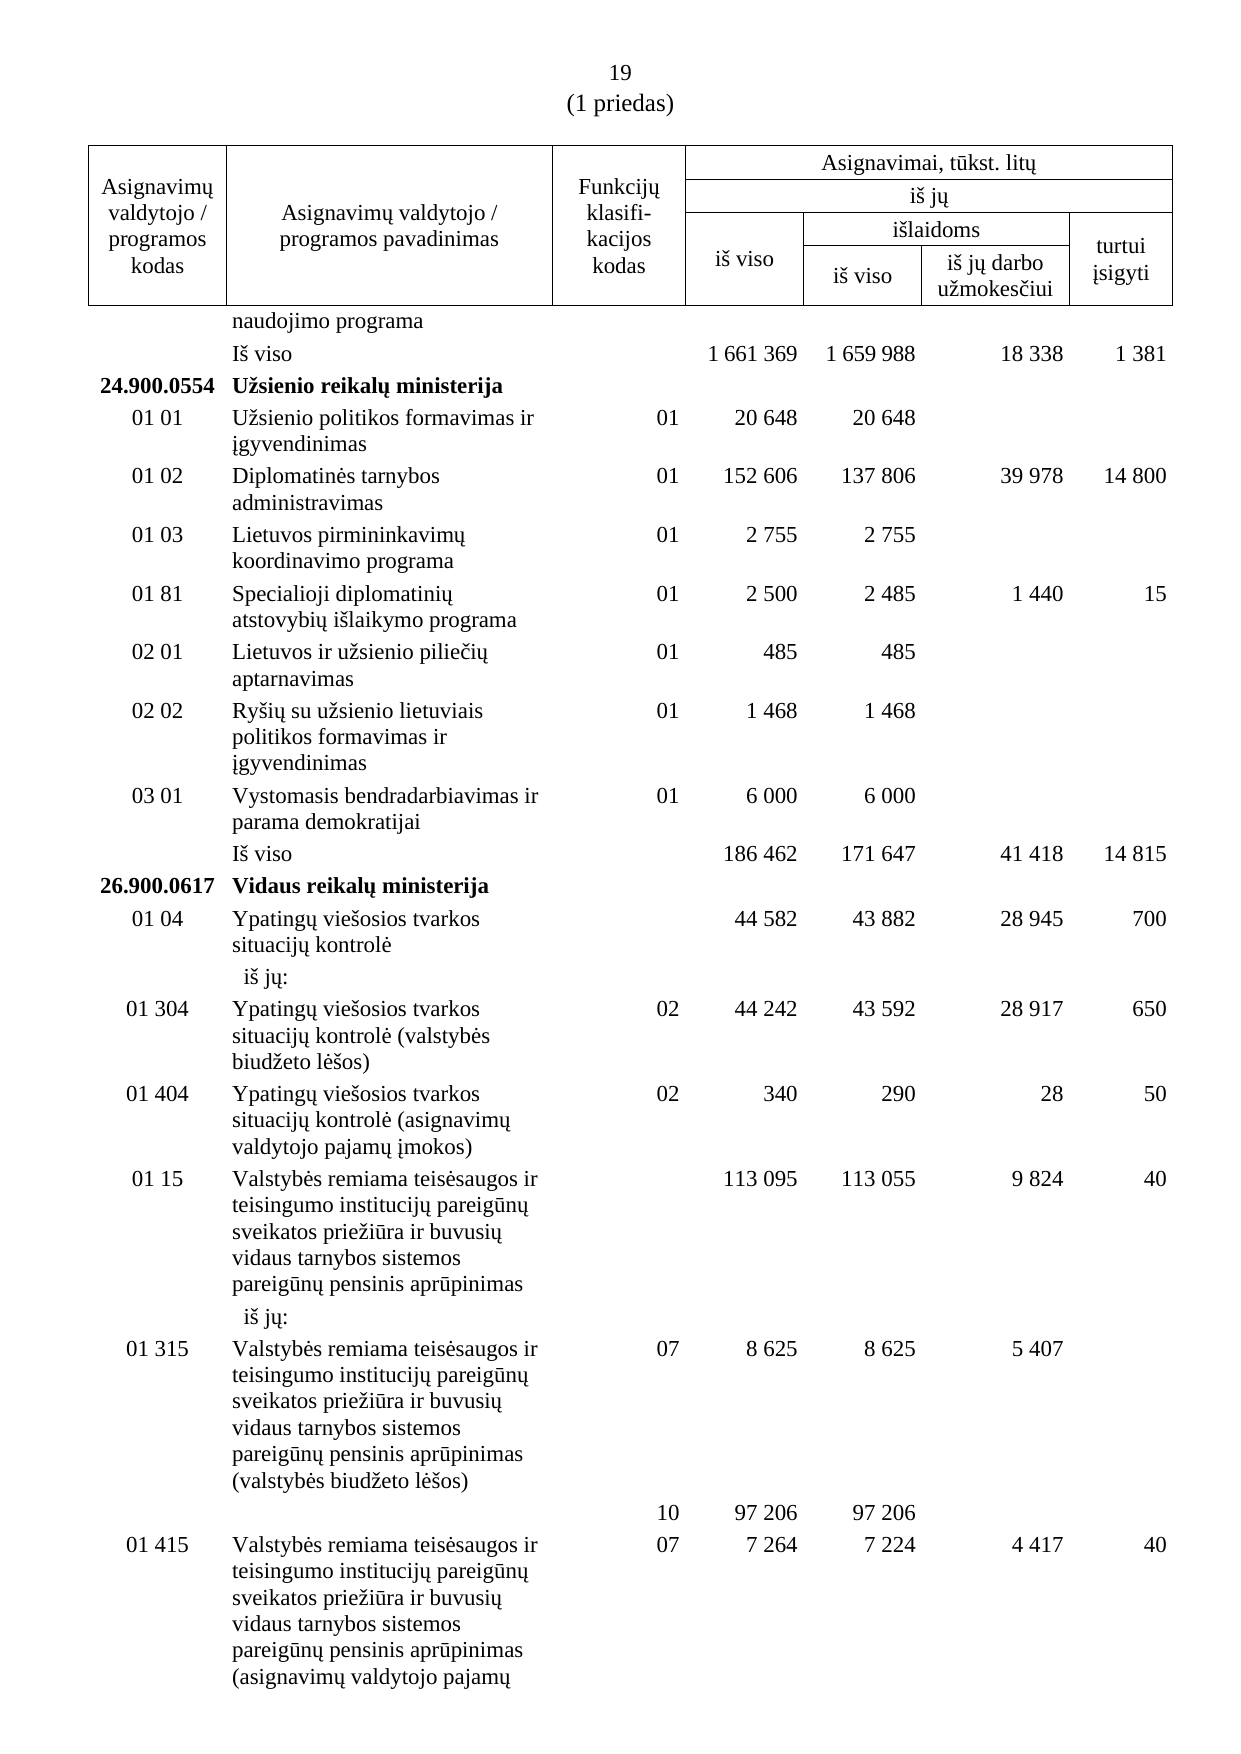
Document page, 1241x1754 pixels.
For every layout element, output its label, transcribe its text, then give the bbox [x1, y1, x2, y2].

table_cell 97 206 [803, 1496, 921, 1528]
table_cell 43 882 [803, 902, 921, 960]
table_cell [89, 306, 226, 337]
table_cell 28 945 [921, 902, 1069, 960]
table_cell 6 000 [685, 779, 803, 837]
table_cell [553, 902, 685, 960]
table_cell 01 15 [89, 1162, 226, 1300]
table_cell 485 [685, 635, 803, 694]
table_header Asignavimų valdytojo / programos pavadinimas [227, 146, 552, 304]
table_cell [685, 870, 803, 902]
table_cell [1069, 779, 1172, 837]
table_cell 1 440 [921, 577, 1069, 635]
table_cell Ypatingų viešosios tvarkos situacijų kontrolė (valstybės biudžeto lėšos) [226, 993, 552, 1077]
table_cell 01 315 [89, 1332, 226, 1496]
table_cell 03 01 [89, 779, 226, 837]
table_cell 26.900.0617 [89, 870, 226, 902]
table_cell 186 462 [685, 837, 803, 869]
table_cell [921, 306, 1069, 337]
table_cell [921, 1496, 1069, 1528]
table_cell Ryšių su užsienio lietuviais politikos formavimas ir įgyvendinimas [226, 694, 552, 779]
table_cell 28 [921, 1077, 1069, 1162]
table_cell 650 [1069, 993, 1172, 1077]
table_cell 44 582 [685, 902, 803, 960]
table_cell [89, 837, 226, 869]
table_cell Valstybės remiama teisėsaugos ir teisingumo institucijų pareigūnų sveikatos priežiūra ir buvusių vidaus tarnybos sistemos pareigūnų pensinis aprūpinimas (valstybės biudžeto lėšos) [226, 1332, 552, 1496]
table_cell 340 [685, 1077, 803, 1162]
table_cell 2 500 [685, 577, 803, 635]
table_cell [685, 306, 803, 337]
table_cell [803, 369, 921, 401]
table_cell 01 03 [89, 518, 226, 577]
table_cell [1069, 369, 1172, 401]
table_cell [1069, 1332, 1172, 1496]
table_cell 01 04 [89, 902, 226, 960]
table_cell 01 [553, 635, 685, 694]
table_cell 113 095 [685, 1162, 803, 1300]
table_cell Lietuvos ir užsienio piliečių aptarnavimas [226, 635, 552, 694]
table_cell [1069, 694, 1172, 779]
table_cell [685, 960, 803, 992]
table_cell [921, 779, 1069, 837]
table_cell Valstybės remiama teisėsaugos ir teisingumo institucijų pareigūnų sveikatos priežiūra ir buvusių vidaus tarnybos sistemos pareigūnų pensinis aprūpinimas [226, 1162, 552, 1300]
table_cell 01 404 [89, 1077, 226, 1162]
table_cell [921, 369, 1069, 401]
table_cell 2 755 [803, 518, 921, 577]
table_cell [1069, 306, 1172, 337]
table_cell [226, 1496, 552, 1528]
table_cell [89, 1300, 226, 1332]
table_cell [921, 518, 1069, 577]
table_cell 07 [553, 1528, 685, 1692]
table_cell [1069, 870, 1172, 902]
table_cell 01 [553, 779, 685, 837]
table_cell [553, 306, 685, 337]
table_cell [89, 337, 226, 369]
table_cell 39 978 [921, 460, 1069, 518]
table_cell 01 [553, 401, 685, 460]
table_cell 43 592 [803, 993, 921, 1077]
table_cell [553, 960, 685, 992]
table_cell 15 [1069, 577, 1172, 635]
table_cell 02 [553, 1077, 685, 1162]
table_cell 02 01 [89, 635, 226, 694]
table_cell [1069, 1300, 1172, 1332]
table_cell [921, 1300, 1069, 1332]
table_cell Valstybės remiama teisėsaugos ir teisingumo institucijų pareigūnų sveikatos priežiūra ir buvusių vidaus tarnybos sistemos pareigūnų pensinis aprūpinimas (asignavimų valdytojo pajamų [226, 1528, 552, 1692]
table_cell iš jų: [226, 960, 552, 992]
table_cell 01 01 [89, 401, 226, 460]
table_cell 9 824 [921, 1162, 1069, 1300]
table_cell 137 806 [803, 460, 921, 518]
table_cell 02 02 [89, 694, 226, 779]
table_cell išlaidoms [804, 213, 1069, 245]
table_cell Iš viso [226, 337, 552, 369]
table_cell Užsienio reikalų ministerija [226, 369, 552, 401]
table_cell 7 224 [803, 1528, 921, 1692]
table_cell 24.900.0554 [89, 369, 226, 401]
table_cell Ypatingų viešosios tvarkos situacijų kontrolė (asignavimų valdytojo pajamų įmokos) [226, 1077, 552, 1162]
table_cell [803, 306, 921, 337]
table_cell 01 81 [89, 577, 226, 635]
table_cell 8 625 [685, 1332, 803, 1496]
table_cell [803, 960, 921, 992]
table_header Asignavimai, tūkst. litų [686, 146, 1172, 178]
table_cell 40 [1069, 1162, 1172, 1300]
table_cell 7 264 [685, 1528, 803, 1692]
table_cell [1069, 518, 1172, 577]
table_cell 01 [553, 694, 685, 779]
table_cell 97 206 [685, 1496, 803, 1528]
table_cell [553, 837, 685, 869]
table_cell [685, 1300, 803, 1332]
table_cell [553, 337, 685, 369]
table_cell [1069, 401, 1172, 460]
table_cell 01 [553, 577, 685, 635]
table_cell 8 625 [803, 1332, 921, 1496]
table_cell 02 [553, 993, 685, 1077]
table_cell 28 917 [921, 993, 1069, 1077]
table_cell Vidaus reikalų ministerija [226, 870, 552, 902]
table_cell 5 407 [921, 1332, 1069, 1496]
table_cell 2 755 [685, 518, 803, 577]
table_cell 6 000 [803, 779, 921, 837]
table_cell 41 418 [921, 837, 1069, 869]
table_cell 01 415 [89, 1528, 226, 1692]
table_cell [1069, 1496, 1172, 1528]
table_cell [553, 369, 685, 401]
table_cell 44 242 [685, 993, 803, 1077]
table_cell [685, 369, 803, 401]
table_cell Ypatingų viešosios tvarkos situacijų kontrolė [226, 902, 552, 960]
table_cell [921, 635, 1069, 694]
table_cell iš viso [804, 246, 921, 304]
table_cell [89, 1496, 226, 1528]
table_cell 01 02 [89, 460, 226, 518]
table_cell 40 [1069, 1528, 1172, 1692]
table_header Funkcijų klasifi- kacijos kodas [553, 146, 685, 304]
table_cell 700 [1069, 902, 1172, 960]
table_cell 10 [553, 1496, 685, 1528]
table_cell [553, 870, 685, 902]
table_cell Užsienio politikos formavimas ir įgyvendinimas [226, 401, 552, 460]
table_cell 2 485 [803, 577, 921, 635]
table_cell 485 [803, 635, 921, 694]
table_cell [553, 1300, 685, 1332]
table_cell 152 606 [685, 460, 803, 518]
table_cell [89, 960, 226, 992]
table_cell Specialioji diplomatinių atstovybių išlaikymo programa [226, 577, 552, 635]
table_cell Iš viso [226, 837, 552, 869]
table_cell iš jų [686, 180, 1172, 212]
table_cell [553, 1162, 685, 1300]
table_cell [921, 401, 1069, 460]
table_cell [921, 960, 1069, 992]
table_cell Diplomatinės tarnybos administravimas [226, 460, 552, 518]
table_cell 01 [553, 518, 685, 577]
table_cell 1 468 [803, 694, 921, 779]
table_cell 18 338 [921, 337, 1069, 369]
table_cell 1 468 [685, 694, 803, 779]
table_cell Vystomasis bendradarbiavimas ir parama demokratijai [226, 779, 552, 837]
table_cell naudojimo programa [226, 306, 552, 337]
table_cell 1 659 988 [803, 337, 921, 369]
table_cell iš jų: [226, 1300, 552, 1332]
table_cell [921, 870, 1069, 902]
table_cell [921, 694, 1069, 779]
table_cell 113 055 [803, 1162, 921, 1300]
table_cell 20 648 [685, 401, 803, 460]
table_cell 4 417 [921, 1528, 1069, 1692]
table_cell 171 647 [803, 837, 921, 869]
table_cell turtui įsigyti [1070, 213, 1172, 304]
table_cell [803, 1300, 921, 1332]
table_cell 50 [1069, 1077, 1172, 1162]
table_cell [803, 870, 921, 902]
table_cell 1 381 [1069, 337, 1172, 369]
table_cell [1069, 960, 1172, 992]
table_cell iš jų darbo užmokesčiui [922, 246, 1069, 304]
table_header Asignavimų valdytojo / programos kodas [89, 146, 226, 304]
table_cell 14 815 [1069, 837, 1172, 869]
table_cell iš viso [686, 213, 803, 304]
table_cell 01 [553, 460, 685, 518]
table_cell Lietuvos pirmininkavimų koordinavimo programa [226, 518, 552, 577]
table_cell 1 661 369 [685, 337, 803, 369]
table_cell 14 800 [1069, 460, 1172, 518]
table_cell [1069, 635, 1172, 694]
table_cell 01 304 [89, 993, 226, 1077]
table_cell 290 [803, 1077, 921, 1162]
table_cell 20 648 [803, 401, 921, 460]
table_cell 07 [553, 1332, 685, 1496]
